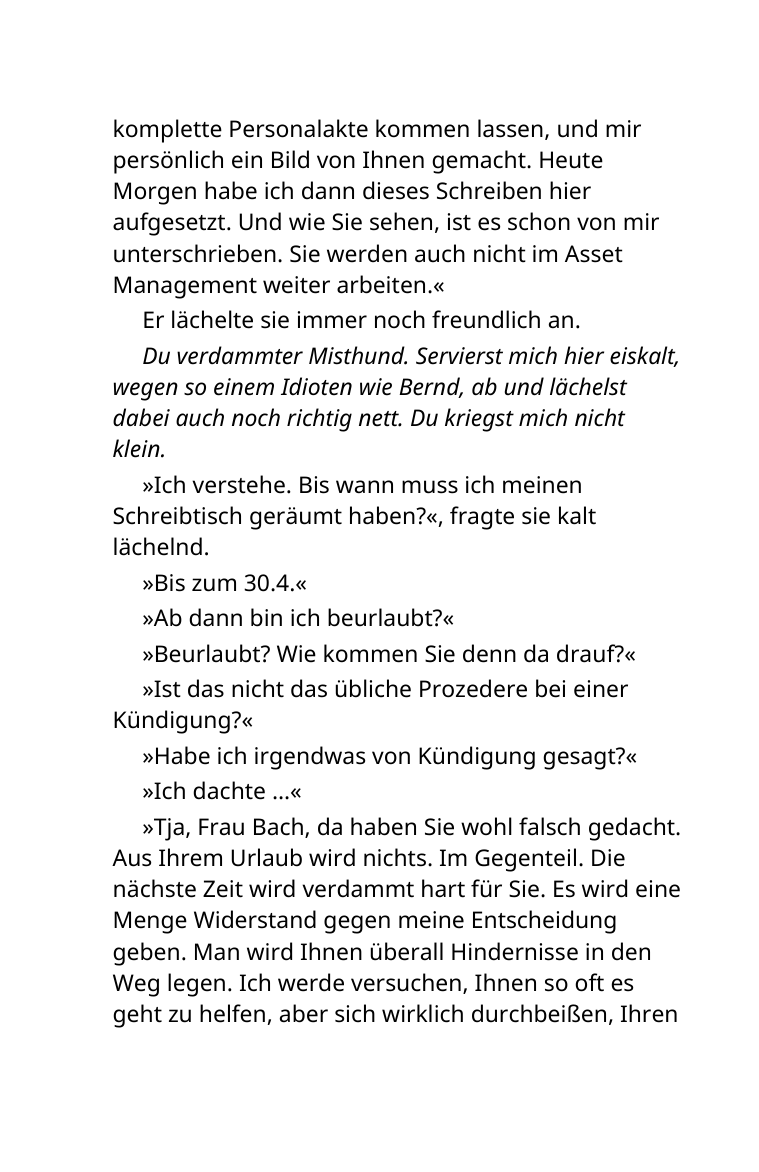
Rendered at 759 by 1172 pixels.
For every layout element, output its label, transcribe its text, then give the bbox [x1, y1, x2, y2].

text »Ich dachte …« [112, 775, 684, 806]
text Du verdammter Misthund. Servierst mich hier eiskalt, wegen so einem Idioten wie Bernd, ab und lächelst dabei auch noch richtig nett. Du kriegst mich nicht klein. [112, 339, 684, 464]
text »Bis zum 30.4.« [112, 567, 684, 598]
text »Ich verstehe. Bis wann muss ich meinen Schreibtisch geräumt haben?«, fragte sie kalt lächelnd. [112, 469, 684, 562]
text »Ab dann bin ich beurlaubt?« [112, 602, 684, 633]
text »Beurlaubt? Wie kommen Sie denn da drauf?« [112, 637, 684, 669]
text Er lächelte sie immer noch freundlich an. [112, 304, 684, 335]
text »Ist das nicht das übliche Prozedere bei einer Kündigung?« [112, 673, 684, 735]
text »Habe ich irgendwas von Kündigung gesagt?« [112, 739, 684, 771]
text »Tja, Frau Bach, da haben Sie wohl falsch gedacht. Aus Ihrem Urlaub wird nichts. Im Gegenteil. Die nächste Zeit wird verdammt hart für Sie. Es wird eine Menge Widerstand gegen meine Entscheidung geben. Man wird Ihnen überall Hindernisse in den Weg legen. Ich werde versuchen, Ihnen so oft es geht zu helfen, aber sich wirklich durchbeißen, Ihren [112, 810, 684, 1029]
text komplette Personalakte kommen lassen, und mir persönlich ein Bild von Ihnen gemacht. Heute Morgen habe ich dann dieses Schreiben hier aufgesetzt. Und wie Sie sehen, ist es schon von mir unterschrieben. Sie werden auch nicht im Asset Management weiter arbeiten.« [112, 112, 684, 300]
